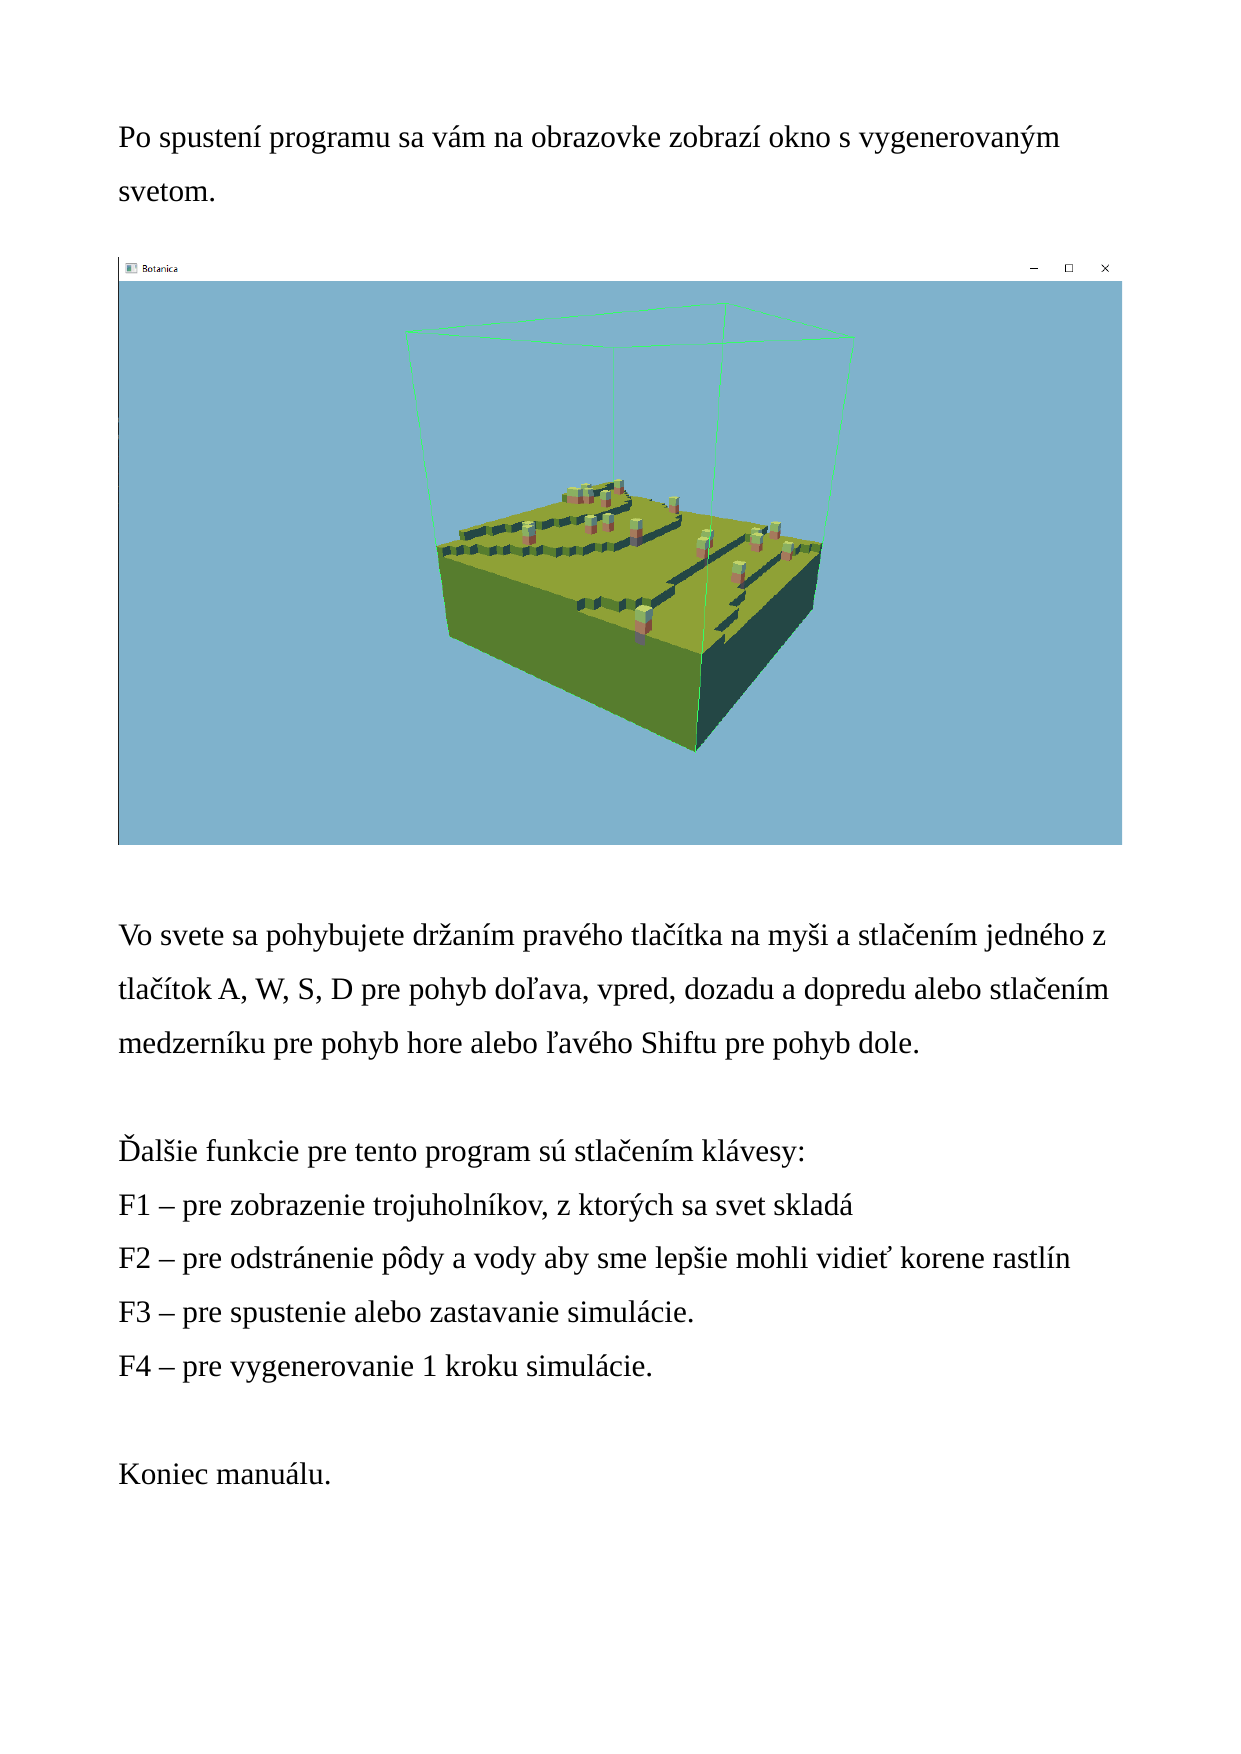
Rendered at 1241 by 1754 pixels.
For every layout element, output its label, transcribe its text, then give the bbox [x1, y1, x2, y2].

text F3 – pre spustenie alebo zastavanie simulácie. [118, 1294, 1122, 1329]
text F4 – pre vygenerovanie 1 kroku simulácie. [118, 1347, 1122, 1383]
picture [118, 257, 1123, 845]
text F1 – pre zobrazenie trojuholníkov, z ktorých sa svet skladá [118, 1186, 1122, 1222]
text Vo svete sa pohybujete držaním pravého tlačítka na myši a stlačením jedného z tlačítok A, W, S, D pre pohyb doľava, vpred, dozadu a dopredu alebo stlačením medzerníku pre pohyb hore alebo ľavého Shiftu pre pohyb dole. [118, 917, 1122, 1060]
text Koniec manuálu. [118, 1455, 1122, 1491]
text F2 – pre odstránenie pôdy a vody aby sme lepšie mohli vidieť korene rastlín [118, 1240, 1122, 1276]
text Ďalšie funkcie pre tento program sú stlačením klávesy: [118, 1132, 1122, 1168]
text Po spustení programu sa vám na obrazovke zobrazí okno s vygenerovaným svetom. [118, 118, 1122, 208]
